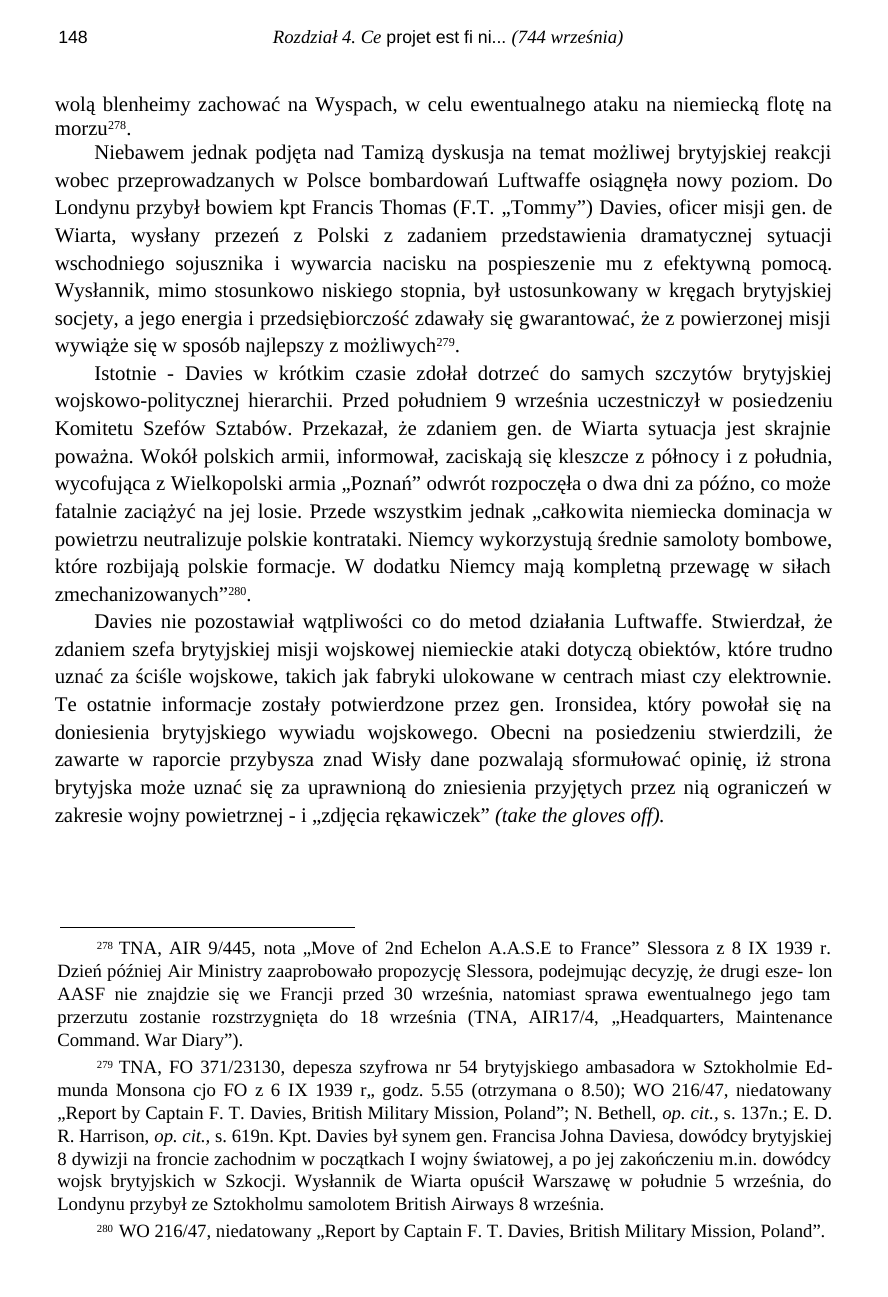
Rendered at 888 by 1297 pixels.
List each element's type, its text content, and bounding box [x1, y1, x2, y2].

text Davies nie pozostawiał wątpliwości co do metod działania Luftwaffe. Stwierdzał, że zdaniem szefa brytyjskiej misji wojskowej niemieckie ataki dotyczą obiektów, któ­re trudno uznać za ściśle wojskowe, takich jak fabryki ulokowane w centrach miast czy elektrownie. Te ostatnie informacje zostały potwierdzone przez gen. Ironsidea, który powołał się na doniesienia brytyjskiego wywiadu wojskowego. Obecni na po­siedzeniu stwierdzili, że zawarte w raporcie przybysza znad Wisły dane pozwalają sformułować opinię, iż strona brytyjska może uznać się za uprawnioną do zniesienia przyjętych przez nią ograniczeń w zakresie wojny powietrznej - i „zdjęcia rękawi­czek” (take the gloves off). [54, 609, 833, 827]
text 278 TNA, AIR 9/445, nota „Move of 2nd Echelon A.A.S.E to France” Slessora z 8 IX 1939 r. Dzień później Air Ministry zaaprobowało propozycję Slessora, podejmując decyzję, że drugi esze- lon AASF nie znajdzie się we Francji przed 30 września, natomiast sprawa ewentualnego jego tam przerzutu zostanie rozstrzygnięta do 18 września (TNA, AIR17/4, „Headquarters, Maintenance Command. War Diary”). [57, 937, 833, 1050]
text Niebawem jednak podjęta nad Tamizą dyskusja na temat możliwej brytyjskiej reakcji wobec przeprowadzanych w Polsce bombardowań Luftwaffe osiągnęła nowy poziom. Do Londynu przybył bowiem kpt Francis Thomas (F.T. „Tommy”) Davies, oficer misji gen. de Wiarta, wysłany przezeń z Polski z zadaniem przedstawienia dramatycznej sytuacji wschodniego sojusznika i wywarcia nacisku na pospiesze­nie mu z efektywną pomocą. Wysłannik, mimo stosunkowo niskiego stopnia, był ustosunkowany w kręgach brytyjskiej socjety, a jego energia i przedsiębiorczość zdawały się gwarantować, że z powierzonej misji wywiąże się w sposób najlepszy z możliwych279. [54, 140, 833, 357]
text Rozdział 4. Ce projet est fi ni... (744 września) [273, 26, 625, 47]
text 280 WO 216/47, niedatowany „Report by Captain F. T. Davies, British Military Mission, Poland”. [57, 1220, 833, 1242]
text 279 TNA, FO 371/23130, depesza szyfrowa nr 54 brytyjskiego ambasadora w Sztokholmie Ed­munda Monsona cjo FO z 6 IX 1939 r„ godz. 5.55 (otrzymana o 8.50); WO 216/47, niedatowany „Report by Captain F. T. Davies, British Military Mission, Poland”; N. Bethell, op. cit., s. 137n.; E. D. R. Harrison, op. cit., s. 619n. Kpt. Davies był synem gen. Francisa Johna Daviesa, dowódcy brytyjskiej 8 dywizji na froncie zachodnim w początkach I wojny światowej, a po jej zakończeniu m.in. dowódcy wojsk brytyjskich w Szkocji. Wysłannik de Wiarta opuścił Warszawę w południe 5 września, do Londynu przybył ze Sztokholmu samolotem British Airways 8 września. [57, 1056, 833, 1215]
text Istotnie - Davies w krótkim czasie zdołał dotrzeć do samych szczytów brytyjskiej wojskowo-politycznej hierarchii. Przed południem 9 września uczestniczył w posie­dzeniu Komitetu Szefów Sztabów. Przekazał, że zdaniem gen. de Wiarta sytuacja jest skrajnie poważna. Wokół polskich armii, informował, zaciskają się kleszcze z półno­cy i z południa, wycofująca z Wielkopolski armia „Poznań” odwrót rozpoczęła o dwa dni za późno, co może fatalnie zaciążyć na jej losie. Przede wszystkim jednak „całko­wita niemiecka dominacja w powietrzu neutralizuje polskie kontrataki. Niemcy wy­korzystują średnie samoloty bombowe, które rozbijają polskie formacje. W dodatku Niemcy mają kompletną przewagę w siłach zmechanizowanych”280. [54, 361, 833, 606]
text 148 [58, 26, 92, 47]
text wolą blenheimy zachować na Wyspach, w celu ewentualnego ataku na niemiecką flotę na morzu278. [54, 92, 833, 140]
